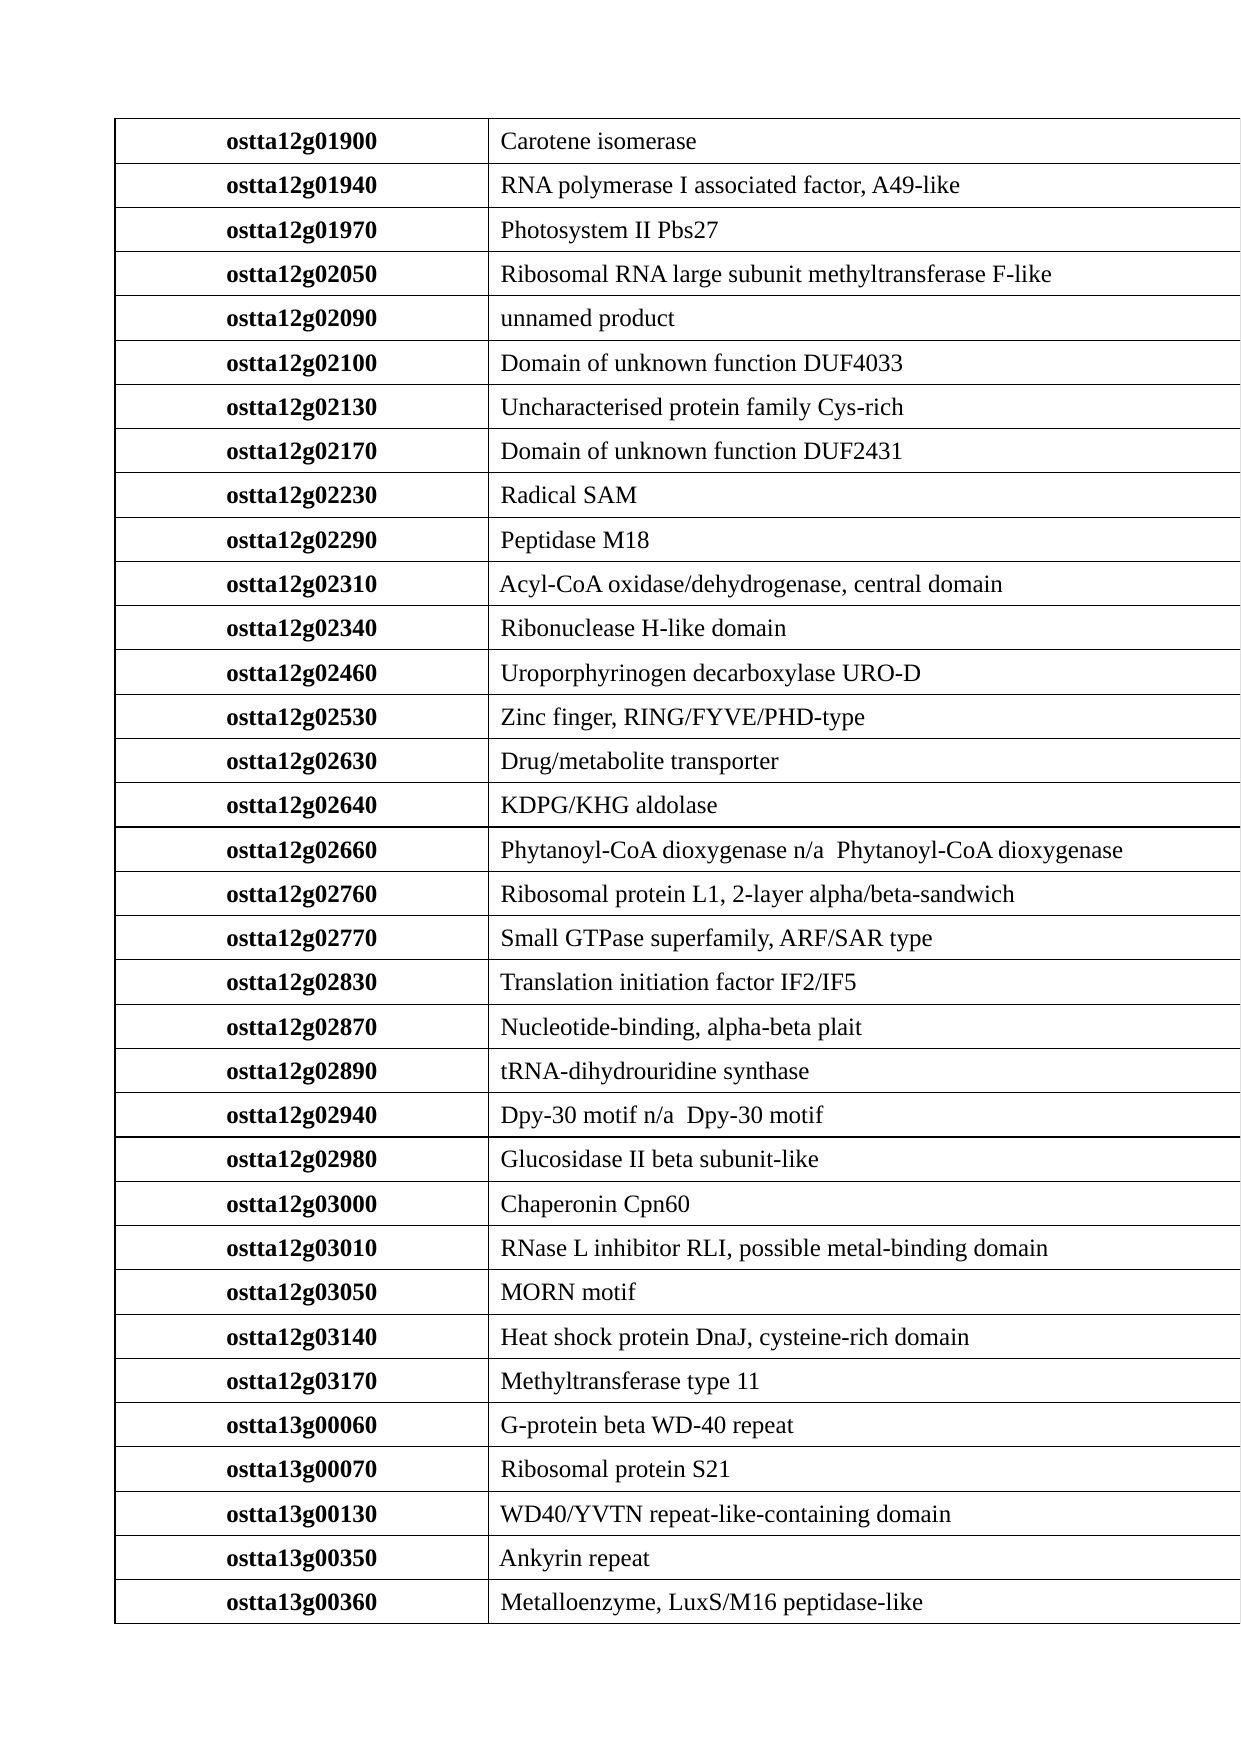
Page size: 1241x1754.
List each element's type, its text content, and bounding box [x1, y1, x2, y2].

table_cell Translation initiation factor IF2/IF5 [489, 960, 1240, 1003]
table_cell ostta12g02340 [116, 606, 488, 649]
table_cell ostta12g01940 [116, 164, 488, 207]
table_cell ostta12g02090 [116, 296, 488, 339]
table_cell ostta13g00350 [116, 1536, 488, 1579]
table_cell Peptidase M18 [489, 518, 1240, 561]
table_cell ostta12g02830 [116, 960, 488, 1003]
table_cell Acyl-CoA oxidase/dehydrogenase, central domain [489, 562, 1240, 605]
table_cell Heat shock protein DnaJ, cysteine-rich domain [489, 1315, 1240, 1358]
table_cell ostta13g00070 [116, 1447, 488, 1491]
table_cell Zinc finger, RING/FYVE/PHD-type [489, 695, 1240, 738]
table_cell ostta12g02640 [116, 783, 488, 826]
table_cell ostta12g02940 [116, 1093, 488, 1136]
table_cell ostta12g02760 [116, 872, 488, 915]
table_cell ostta12g02100 [116, 341, 488, 384]
table_cell WD40/YVTN repeat-like-containing domain [489, 1492, 1240, 1535]
table_cell Metalloenzyme, LuxS/M16 peptidase-like [489, 1580, 1240, 1623]
table_cell Ribosomal protein L1, 2-layer alpha/beta-sandwich [489, 872, 1240, 915]
table_cell RNA polymerase I associated factor, A49-like [489, 164, 1240, 207]
table_cell Methyltransferase type 11 [489, 1359, 1240, 1402]
table_cell ostta12g02630 [116, 739, 488, 782]
table_cell ostta12g02050 [116, 252, 488, 295]
table_cell ostta12g02980 [116, 1138, 488, 1181]
table_cell ostta12g02890 [116, 1049, 488, 1092]
table_cell Chaperonin Cpn60 [489, 1182, 1240, 1225]
table_cell Uroporphyrinogen decarboxylase URO-D [489, 650, 1240, 694]
table_cell RNase L inhibitor RLI, possible metal-binding domain [489, 1226, 1240, 1269]
table_cell Phytanoyl-CoA dioxygenase n/a Phytanoyl-CoA dioxygenase [489, 828, 1240, 871]
table_cell ostta12g01900 [116, 119, 488, 162]
table_cell tRNA-dihydrouridine synthase [489, 1049, 1240, 1092]
table_cell ostta12g02530 [116, 695, 488, 738]
table_cell Carotene isomerase [489, 119, 1240, 162]
table_cell Photosystem II Pbs27 [489, 208, 1240, 251]
table_cell ostta12g03050 [116, 1270, 488, 1313]
table_cell ostta13g00360 [116, 1580, 488, 1623]
table_cell ostta13g00060 [116, 1403, 488, 1446]
table_cell MORN motif [489, 1270, 1240, 1313]
table_cell ostta13g00130 [116, 1492, 488, 1535]
table_cell ostta12g03000 [116, 1182, 488, 1225]
table_cell ostta12g02660 [116, 828, 488, 871]
table_cell ostta12g02460 [116, 650, 488, 694]
table_cell Ankyrin repeat [489, 1536, 1240, 1579]
table_cell ostta12g02130 [116, 385, 488, 428]
table_cell unnamed product [489, 296, 1240, 339]
table_cell Glucosidase II beta subunit-like [489, 1138, 1240, 1181]
table_cell Uncharacterised protein family Cys-rich [489, 385, 1240, 428]
table_cell ostta12g02870 [116, 1005, 488, 1048]
table_cell ostta12g02290 [116, 518, 488, 561]
table_cell Drug/metabolite transporter [489, 739, 1240, 782]
table_cell KDPG/KHG aldolase [489, 783, 1240, 826]
table_cell ostta12g02310 [116, 562, 488, 605]
table_cell Ribosomal protein S21 [489, 1447, 1240, 1491]
table_cell Ribosomal RNA large subunit methyltransferase F-like [489, 252, 1240, 295]
table_cell ostta12g03140 [116, 1315, 488, 1358]
table_cell ostta12g02170 [116, 429, 488, 472]
table_cell ostta12g03170 [116, 1359, 488, 1402]
table_cell ostta12g02230 [116, 473, 488, 517]
table_cell Nucleotide-binding, alpha-beta plait [489, 1005, 1240, 1048]
table_cell Radical SAM [489, 473, 1240, 517]
table_cell G-protein beta WD-40 repeat [489, 1403, 1240, 1446]
table_cell Ribonuclease H-like domain [489, 606, 1240, 649]
table_cell ostta12g02770 [116, 916, 488, 959]
table_cell Domain of unknown function DUF4033 [489, 341, 1240, 384]
table_cell ostta12g01970 [116, 208, 488, 251]
table_cell Dpy-30 motif n/a Dpy-30 motif [489, 1093, 1240, 1136]
table_cell ostta12g03010 [116, 1226, 488, 1269]
table_cell Domain of unknown function DUF2431 [489, 429, 1240, 472]
table_cell Small GTPase superfamily, ARF/SAR type [489, 916, 1240, 959]
